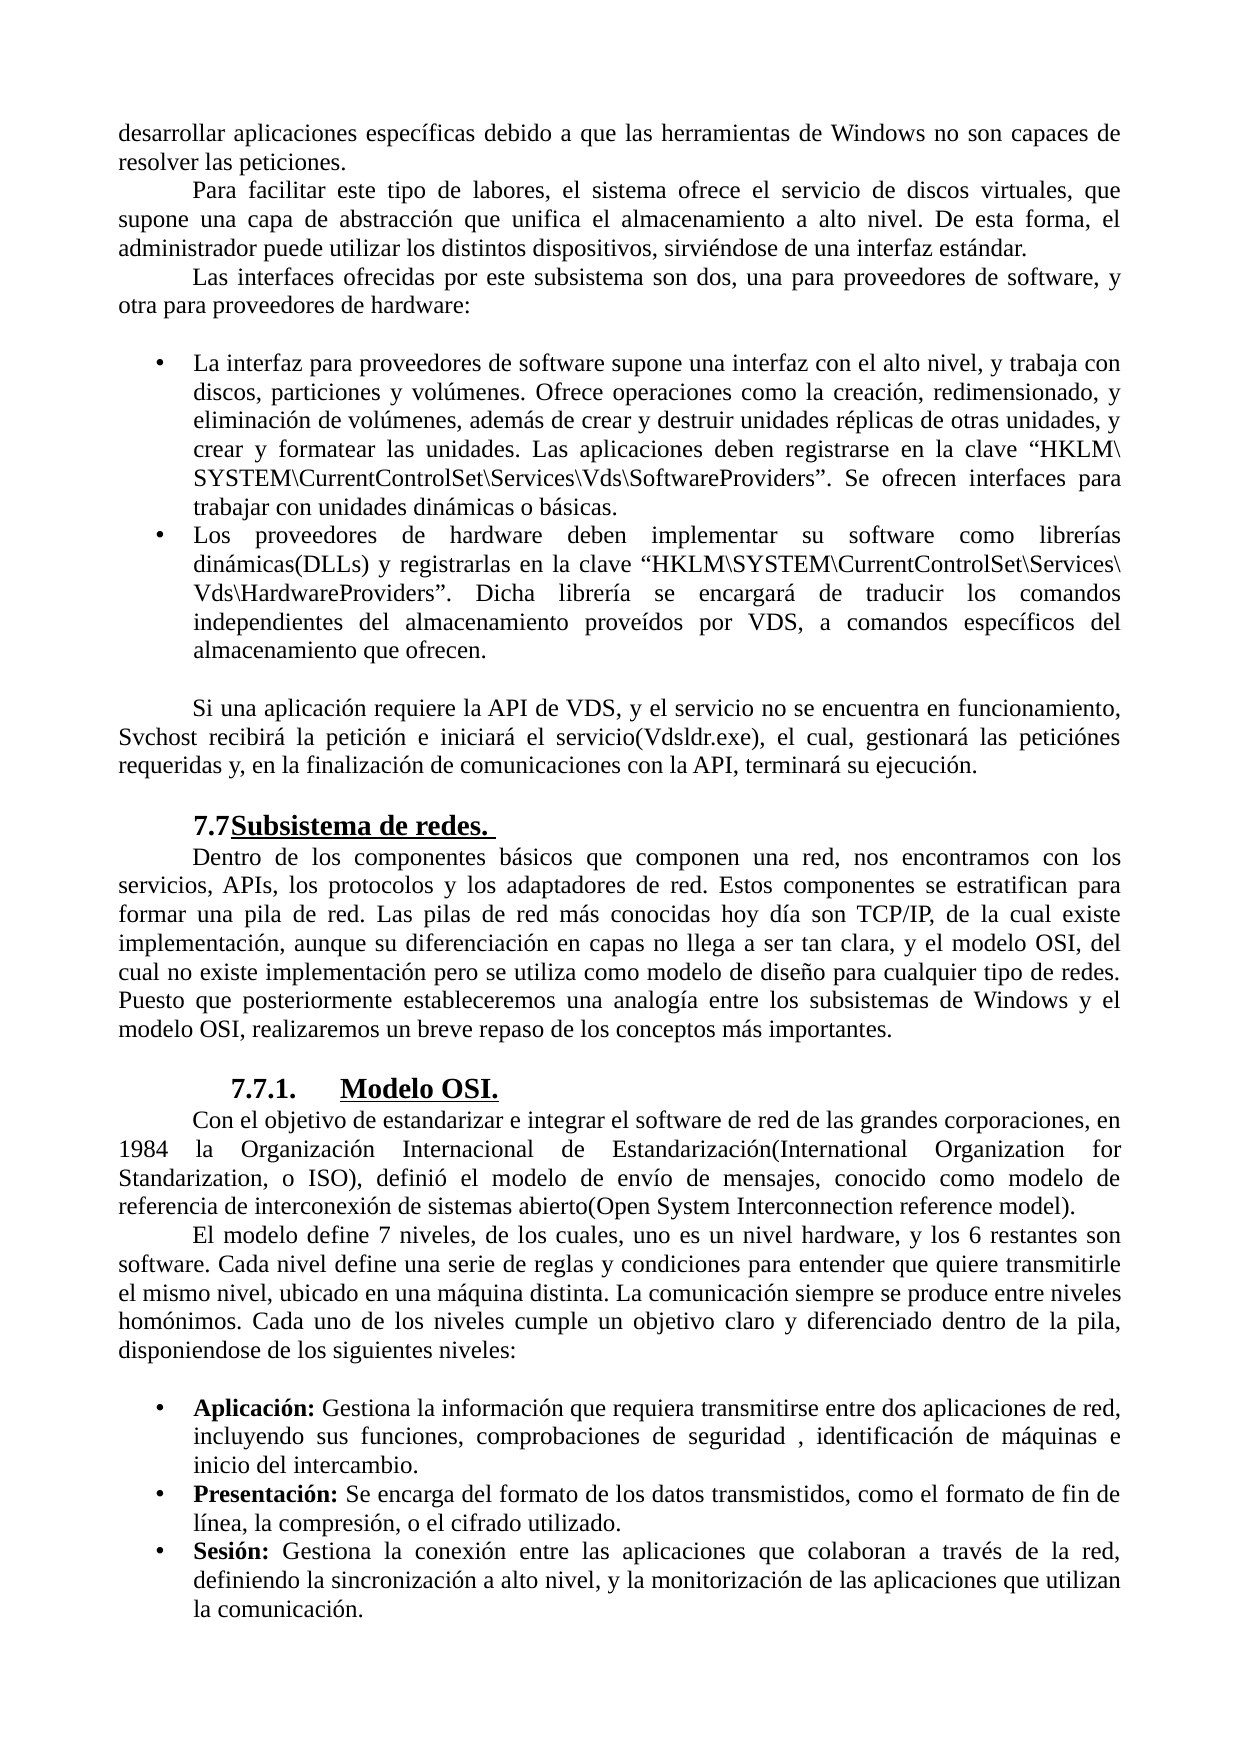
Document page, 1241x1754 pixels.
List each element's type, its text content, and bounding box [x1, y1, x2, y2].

text Con el objetivo de estandarizar e integrar el software de red de las grandes corporaciones, en 1984 la Organización Internacional de Estandarización(International Organization for Standarization, o ISO), definió el modelo de envío de mensajes, conocido como modelo de referencia de interconexión de sistemas abierto(Open System Interconnection reference model). [118, 1105, 1122, 1220]
list Sesión: Gestiona la conexión entre las aplicaciones que colaboran a través de la red, definiendo la sincronización a alto nivel, y la monitorización de las aplicaciones que utilizan la comunicación. [156, 1536, 1122, 1623]
list Presentación: Se encarga del formato de los datos transmistidos, como el formato de fin de línea, la compresión, o el cifrado utilizado. [156, 1479, 1122, 1536]
list Subsistema de redes. [193, 808, 1122, 842]
text Dentro de los componentes básicos que componen una red, nos encontramos con los servicios, APIs, los protocolos y los adaptadores de red. Estos componentes se estratifican para formar una pila de red. Las pilas de red más conocidas hoy día son TCP/IP, de la cual existe implementación, aunque su diferenciación en capas no llega a ser tan clara, y el modelo OSI, del cual no existe implementación pero se utiliza como modelo de diseño para cualquier tipo de redes. Puesto que posteriormente estableceremos una analogía entre los subsistemas de Windows y el modelo OSI, realizaremos un breve repaso de los conceptos más importantes. [118, 842, 1122, 1043]
list Aplicación: Gestiona la información que requiera transmitirse entre dos aplicaciones de red, incluyendo sus funciones, comprobaciones de seguridad , identificación de máquinas e inicio del intercambio. [156, 1393, 1122, 1479]
text Si una aplicación requiere la API de VDS, y el servicio no se encuentra en funcionamiento, Svchost recibirá la petición e iniciará el servicio(Vdsldr.exe), el cual, gestionará las peticiónes requeridas y, en la finalización de comunicaciones con la API, terminará su ejecución. [118, 693, 1122, 779]
text desarrollar aplicaciones específicas debido a que las herramientas de Windows no son capaces de resolver las peticiones. [118, 118, 1122, 176]
text Las interfaces ofrecidas por este subsistema son dos, una para proveedores de software, y otra para proveedores de hardware: [118, 262, 1122, 319]
text Para facilitar este tipo de labores, el sistema ofrece el servicio de discos virtuales, que supone una capa de abstracción que unifica el almacenamiento a alto nivel. De esta forma, el administrador puede utilizar los distintos dispositivos, sirviéndose de una interfaz estándar. [118, 176, 1122, 262]
list Los proveedores de hardware deben implementar su software como librerías dinámicas(DLLs) y registrarlas en la clave “HKLM\SYSTEM\CurrentControlSet\Services\Vds\HardwareProviders”. Dicha librería se encargará de traducir los comandos independientes del almacenamiento proveídos por VDS, a comandos específicos del almacenamiento que ofrecen. [156, 521, 1122, 664]
list La interfaz para proveedores de software supone una interfaz con el alto nivel, y trabaja con discos, particiones y volúmenes. Ofrece operaciones como la creación, redimensionado, y eliminación de volúmenes, además de crear y destruir unidades réplicas de otras unidades, y crear y formatear las unidades. Las aplicaciones deben registrarse en la clave “HKLM\SYSTEM\CurrentControlSet\Services\Vds\SoftwareProviders”. Se ofrecen interfaces para trabajar con unidades dinámicas o básicas. [156, 348, 1122, 521]
list Modelo OSI. [231, 1072, 1122, 1105]
text El modelo define 7 niveles, de los cuales, uno es un nivel hardware, y los 6 restantes son software. Cada nivel define una serie de reglas y condiciones para entender que quiere transmitirle el mismo nivel, ubicado en una máquina distinta. La comunicación siempre se produce entre niveles homónimos. Cada uno de los niveles cumple un objetivo claro y diferenciado dentro de la pila, disponiendose de los siguientes niveles: [118, 1220, 1122, 1364]
